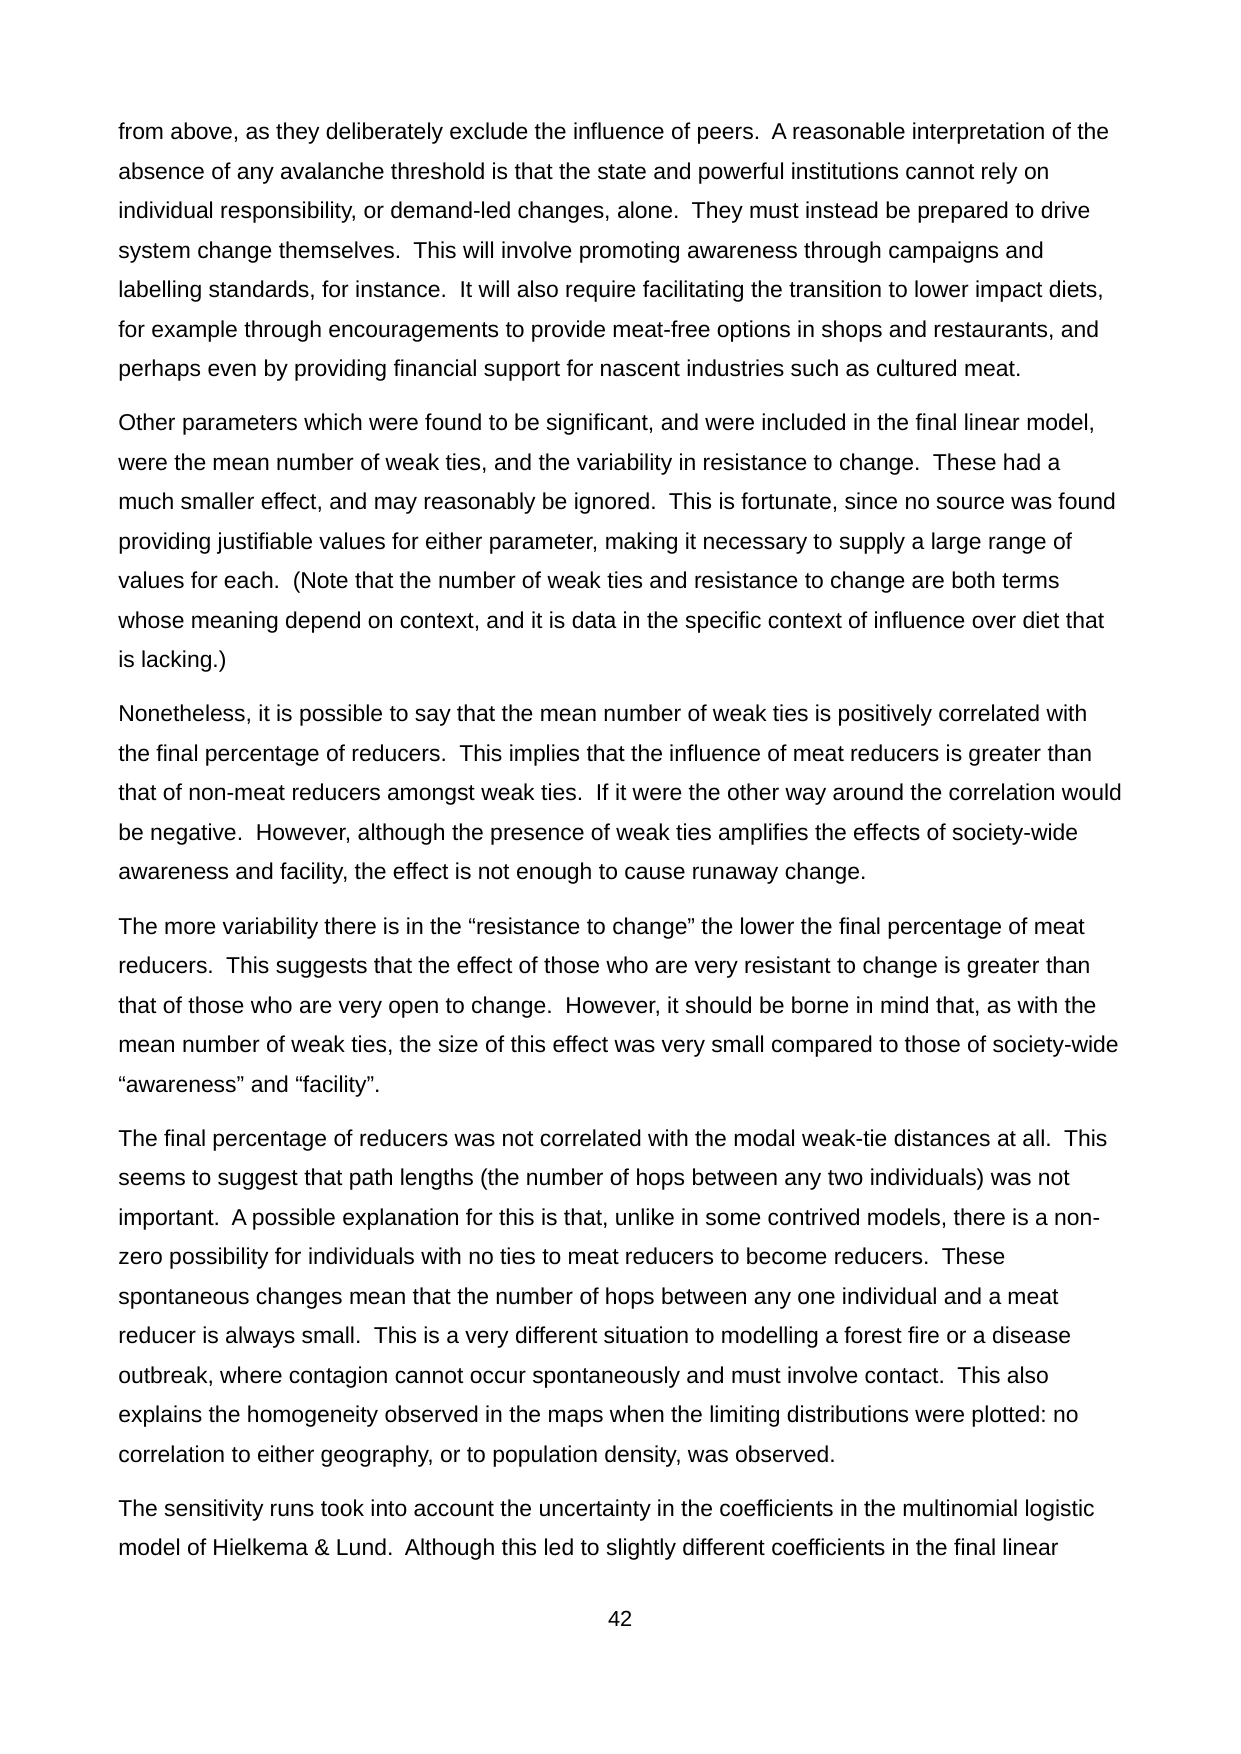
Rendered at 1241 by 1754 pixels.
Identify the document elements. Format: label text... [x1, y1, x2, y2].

text The more variability there is in the “resistance to change” the lower the final percentage of meat reducers. This suggests that the effect of those who are very resistant to change is greater than that of those who are very open to change. However, it should be borne in mind that, as with the mean number of weak ties, the size of this effect was very small compared to those of society-wide “awareness” and “facility”. [118, 913, 1122, 1097]
text The sensitivity runs took into account the uncertainty in the coefficients in the multinomial logistic model of Hielkema & Lund. Although this led to slightly different coefficients in the final linear [118, 1495, 1122, 1561]
text Other parameters which were found to be significant, and were included in the final linear model, were the mean number of weak ties, and the variability in resistance to change. These had a much smaller effect, and may reasonably be ignored. This is fortunate, since no source was found providing justifiable values for either parameter, making it necessary to supply a large range of values for each. (Note that the number of weak ties and resistance to change are both terms whose meaning depend on context, and it is data in the specific context of influence over diet that is lacking.) [118, 409, 1122, 672]
text The final percentage of reducers was not correlated with the modal weak-tie distances at all. This seems to suggest that path lengths (the number of hops between any two individuals) was not important. A possible explanation for this is that, unlike in some contrived models, there is a non-zero possibility for individuals with no ties to meat reducers to become reducers. These spontaneous changes mean that the number of hops between any one individual and a meat reducer is always small. This is a very different situation to modelling a forest fire or a disease outbreak, where contagion cannot occur spontaneously and must involve contact. This also explains the homogeneity observed in the maps when the limiting distributions were plotted: no correlation to either geography, or to population density, was observed. [118, 1125, 1122, 1467]
text from above, as they deliberately exclude the influence of peers. A reasonable interpretation of the absence of any avalanche threshold is that the state and powerful institutions cannot rely on individual responsibility, or demand-led changes, alone. They must instead be prepared to drive system change themselves. This will involve promoting awareness through campaigns and labelling standards, for instance. It will also require facilitating the transition to lower impact diets, for example through encouragements to provide meat-free options in shops and restaurants, and perhaps even by providing financial support for nascent industries such as cultured meat. [118, 118, 1122, 381]
text Nonetheless, it is possible to say that the mean number of weak ties is positively correlated with the final percentage of reducers. This implies that the influence of meat reducers is greater than that of non-meat reducers amongst weak ties. If it were the other way around the correlation would be negative. However, although the presence of weak ties amplifies the effects of society-wide awareness and facility, the effect is not enough to cause runaway change. [118, 700, 1122, 885]
